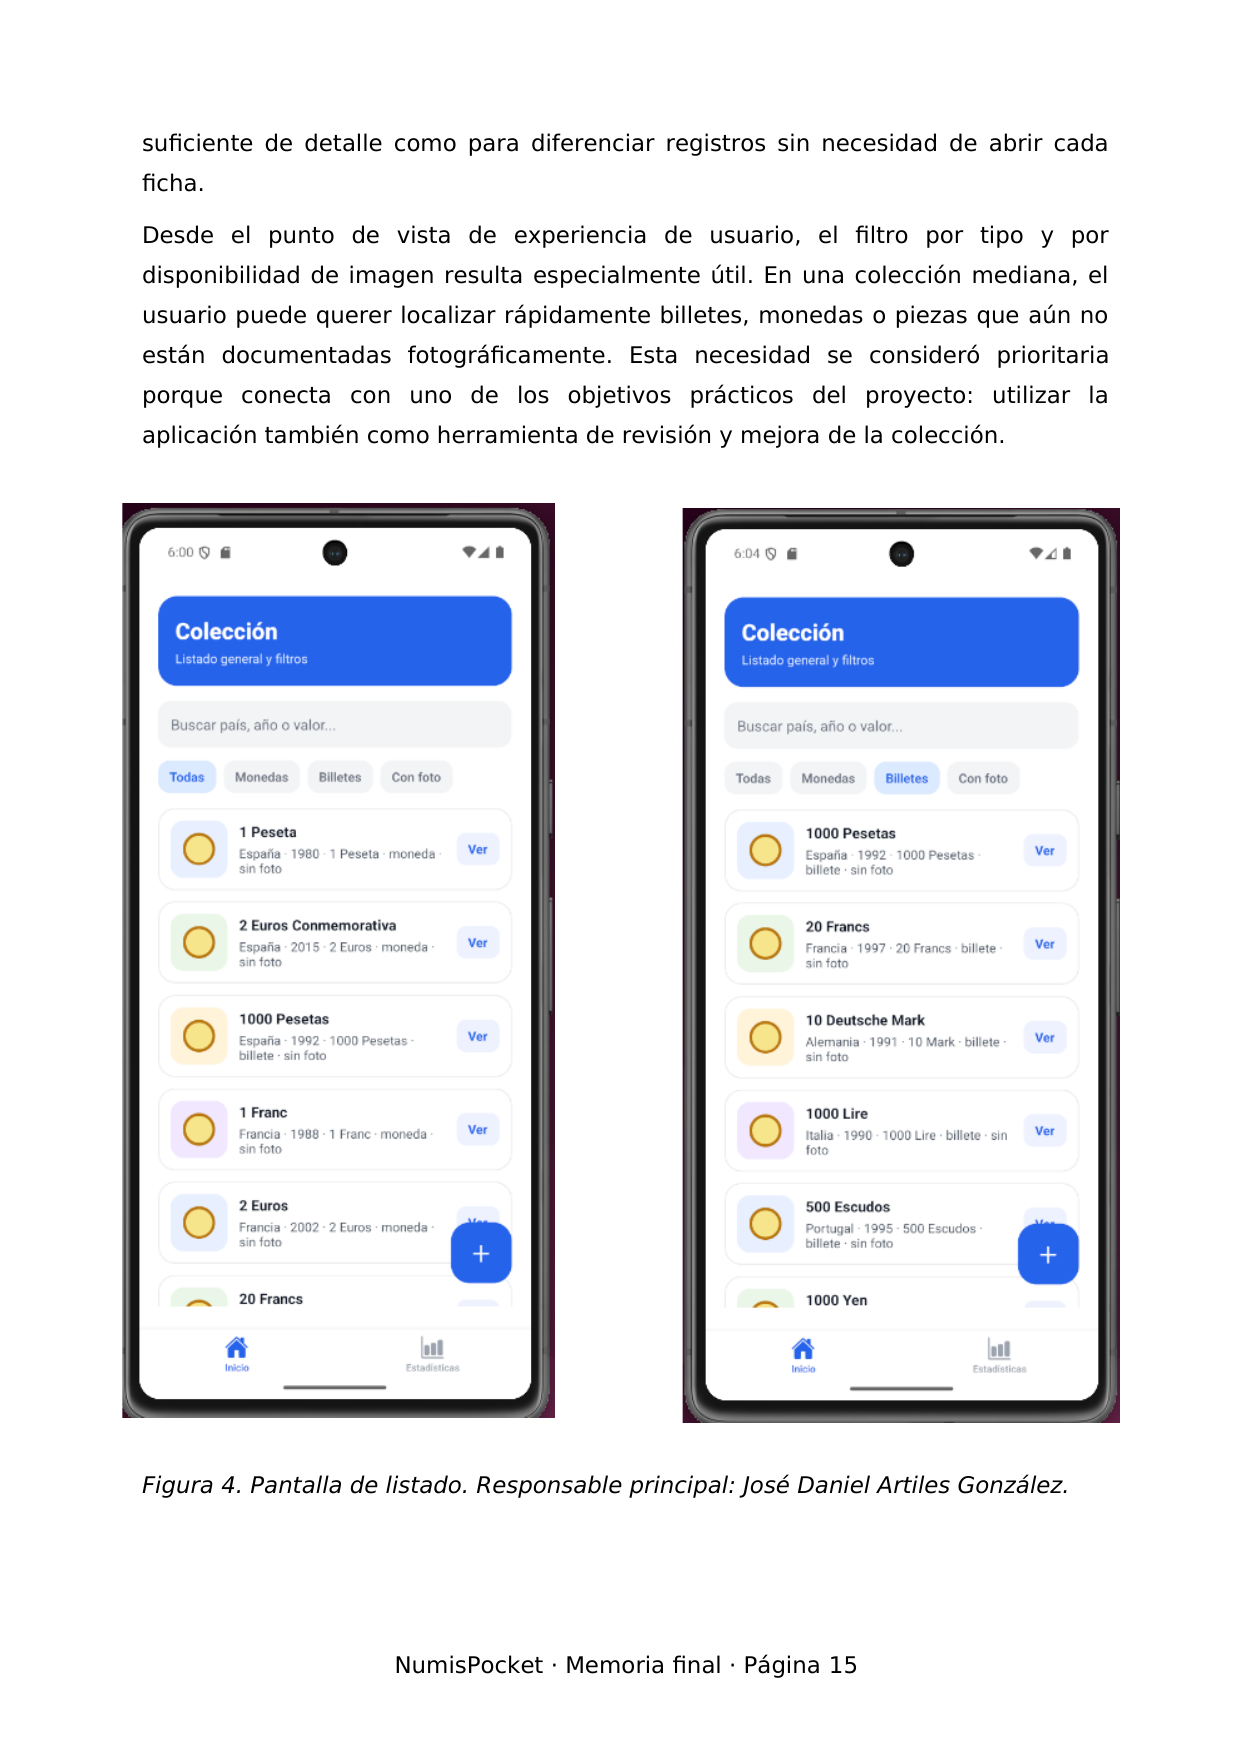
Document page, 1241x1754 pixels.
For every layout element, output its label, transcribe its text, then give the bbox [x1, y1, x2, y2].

picture [122, 503, 555, 1418]
text Desde el punto de vista de experiencia de usuario, el filtro por tipo y por disponibilidad de imagen resulta especialmente útil. En una colección mediana, el usuario puede querer localizar rápidamente billetes, monedas o piezas que aún no están documentadas fotográficamente. Esta necesidad se consideró prioritaria porque conecta con uno de los objetivos prácticos del proyecto: utilizar la aplicación también como herramienta de revisión y mejora de la colección. [142, 222, 1110, 449]
text Figura 4. Pantalla de listado. Responsable principal: José Daniel Artiles González. [142, 1472, 1110, 1499]
picture [682, 508, 1120, 1423]
text suficiente de detalle como para diferenciar registros sin necesidad de abrir cada ficha. [142, 130, 1110, 197]
